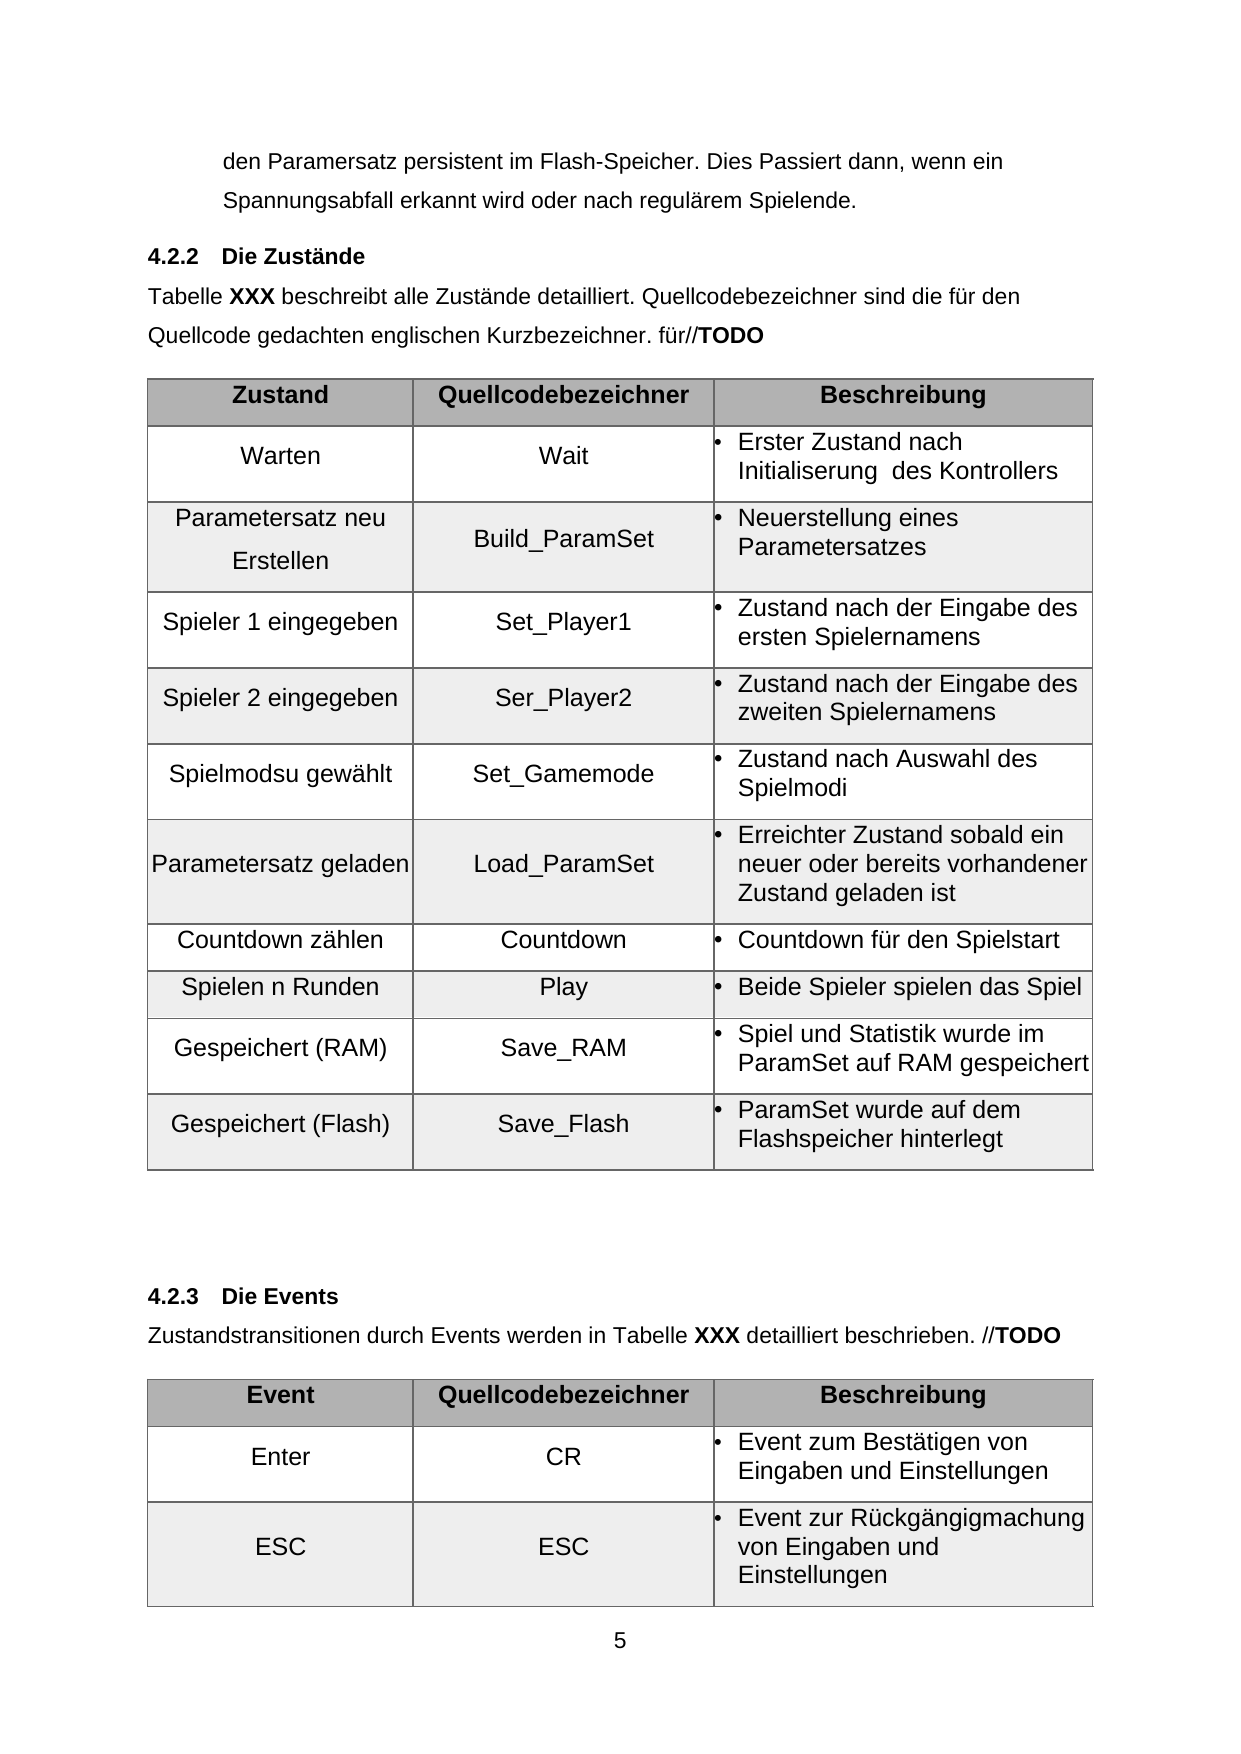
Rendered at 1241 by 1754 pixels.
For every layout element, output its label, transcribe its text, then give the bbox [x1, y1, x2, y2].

subtitle Die Events [148, 1283, 1093, 1309]
table_cell Save_Flash [414, 1095, 713, 1169]
table_cell Spiel und Statistik wurde im ParamSet auf RAM gespeichert [715, 1019, 1092, 1093]
table_cell Set_Player1 [414, 593, 713, 667]
table_cell Event zum Bestätigen von Eingaben und Einstellungen [715, 1427, 1092, 1501]
subtitle Die Zustände [148, 243, 1093, 269]
table_cell Neuerstellung eines Parametersatzes [715, 503, 1092, 591]
table_cell Event zur Rückgängigmachung von Eingaben und Einstellungen [715, 1503, 1092, 1606]
table_cell Zustand nach der Eingabe des zweiten Spielernamens [715, 669, 1092, 743]
table_cell Enter [148, 1427, 412, 1501]
table_header Zustand [148, 380, 412, 425]
table_cell Erster Zustand nach Initialiserung des Kontrollers [715, 427, 1092, 501]
table_cell Zustand nach der Eingabe des ersten Spielernamens [715, 593, 1092, 667]
list den Paramersatz persistent im Flash-Speicher. Dies Passiert dann, wenn ein Spannungsabfall erkannt wird oder nach regulärem Spielende. [185, 148, 1093, 213]
table_header Event [148, 1380, 412, 1426]
table_cell ParamSet wurde auf dem Flashspeicher hinterlegt [715, 1095, 1092, 1169]
table_cell CR [414, 1427, 713, 1501]
table_cell Gespeichert (Flash) [148, 1095, 412, 1169]
text Tabelle XXX beschreibt alle Zustände detailliert. Quellcodebezeichner sind die für den Quellcode gedachten englischen Kurzbezeichner. für//TODO [148, 283, 1093, 348]
table_cell Countdown zählen [148, 925, 412, 970]
table_cell Zustand nach Auswahl des Spielmodi [715, 745, 1092, 819]
table_cell Spieler 1 eingegeben [148, 593, 412, 667]
table_cell Play [414, 972, 713, 1017]
table_cell Parametersatz geladen [148, 820, 412, 923]
table_cell Warten [148, 427, 412, 501]
table_header Beschreibung [715, 1380, 1092, 1426]
table_cell Beide Spieler spielen das Spiel [715, 972, 1092, 1017]
table_cell Countdown für den Spielstart [715, 925, 1092, 970]
table_cell Parametersatz neu Erstellen [148, 503, 412, 591]
table_cell Erreichter Zustand sobald ein neuer oder bereits vorhandener Zustand geladen ist [715, 820, 1092, 923]
table_header Quellcodebezeichner [414, 380, 713, 425]
table_cell Load_ParamSet [414, 820, 713, 923]
table_header Quellcodebezeichner [414, 1380, 713, 1426]
table_header Beschreibung [715, 380, 1092, 425]
table_cell Wait [414, 427, 713, 501]
table_cell ESC [414, 1503, 713, 1606]
table_cell Spieler 2 eingegeben [148, 669, 412, 743]
table_cell ESC [148, 1503, 412, 1606]
table_cell Ser_Player2 [414, 669, 713, 743]
table_cell Spielmodsu gewählt [148, 745, 412, 819]
table_cell Set_Gamemode [414, 745, 713, 819]
table_cell Gespeichert (RAM) [148, 1019, 412, 1093]
text Zustandstransitionen durch Events werden in Tabelle XXX detailliert beschrieben. //TODO [148, 1322, 1093, 1349]
table_cell Spielen n Runden [148, 972, 412, 1017]
table_cell Save_RAM [414, 1019, 713, 1093]
table_cell Countdown [414, 925, 713, 970]
table_cell Build_ParamSet [414, 503, 713, 591]
